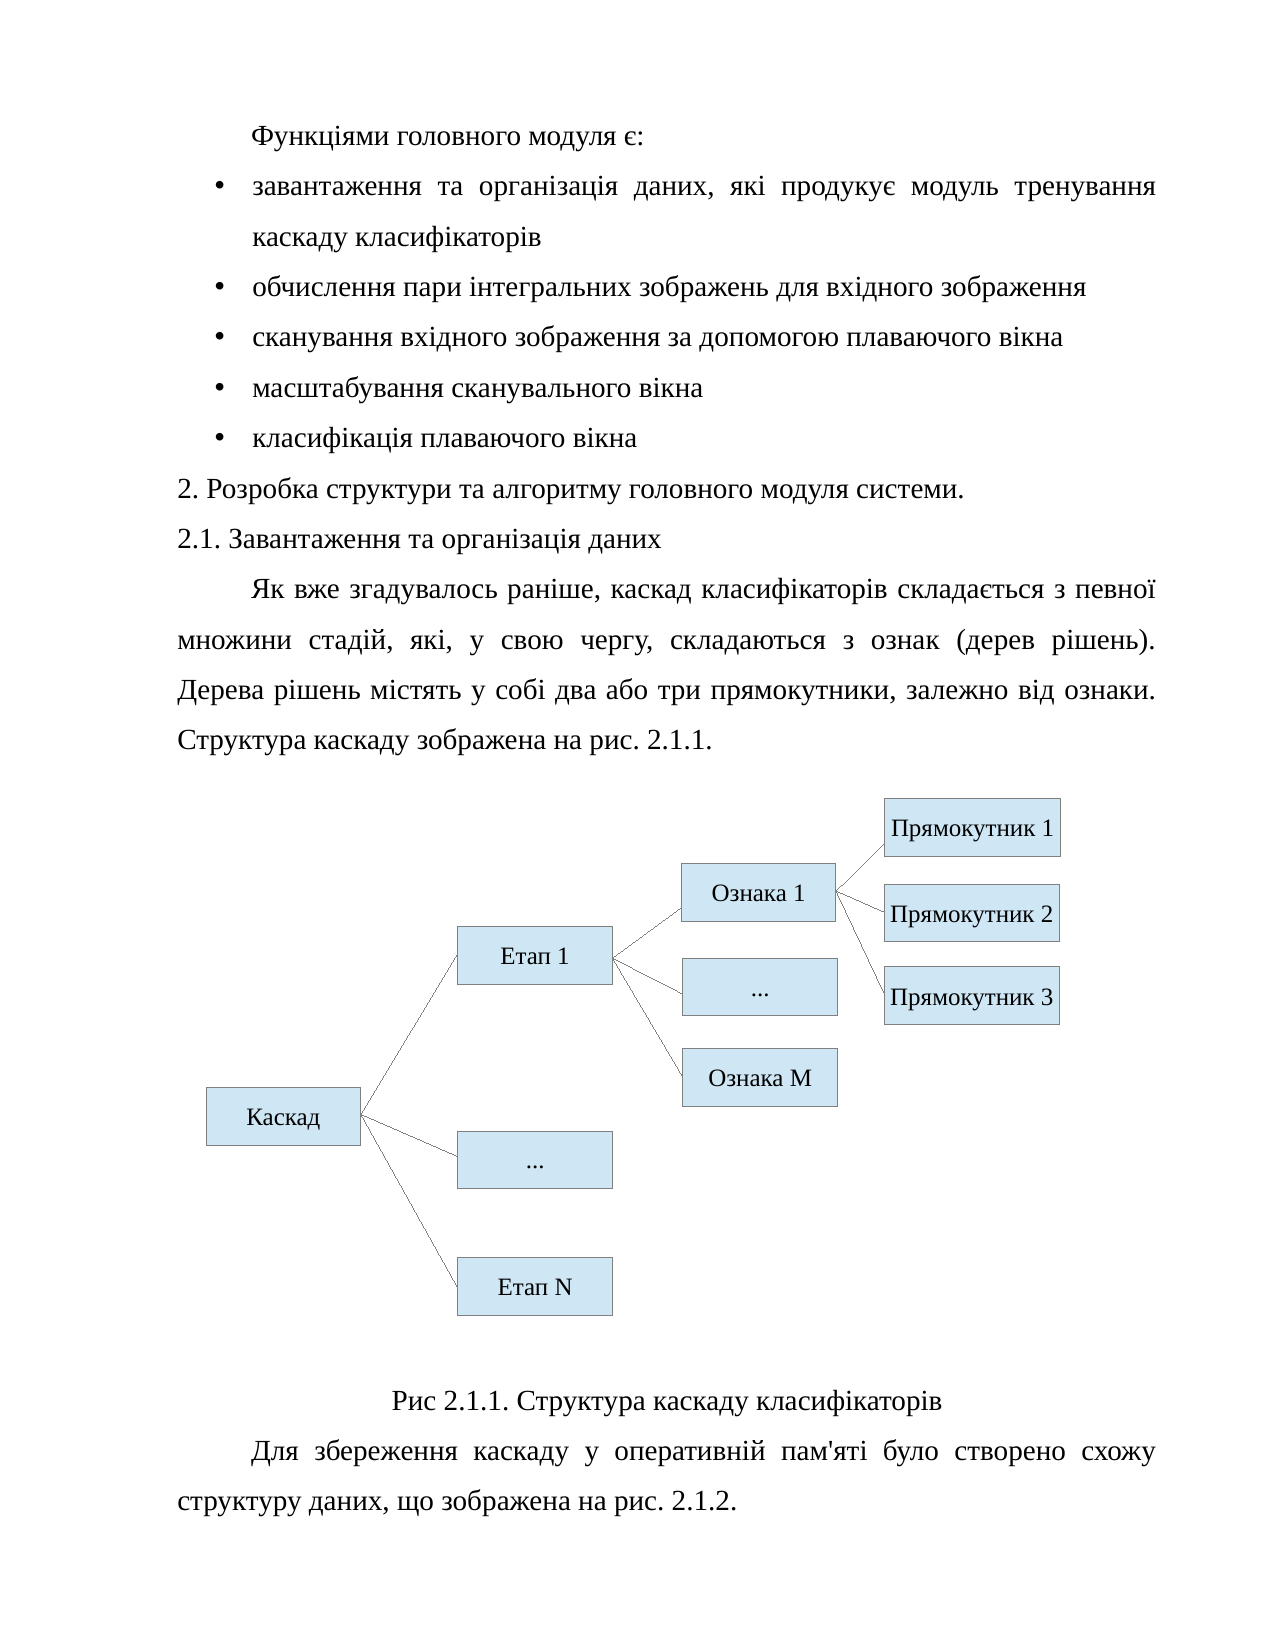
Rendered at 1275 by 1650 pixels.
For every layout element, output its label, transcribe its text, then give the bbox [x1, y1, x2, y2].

list завантаження та організація даних, які продукує модуль тренування каскаду класифікаторів [214, 168, 1157, 252]
text Як вже згадувалось раніше, каскад класифікаторів складається з певної множини стадій, які, у свою чергу, складаються з ознак (дерев рішень). Дерева рішень містять у собі два або три прямокутники, залежно від ознаки. Структура каскаду зображена на рис. 2.1.1. [177, 571, 1157, 756]
text 2. Розробка структури та алгоритму головного модуля системи. [177, 471, 1157, 504]
list сканування вхідного зображення за допомогою плаваючого вікна [214, 319, 1157, 353]
text Для збереження каскаду у оперативній пам'яті було створено схожу структуру даних, що зображена на рис. 2.1.2. [177, 1433, 1157, 1517]
list класифікація плаваючого вікна [214, 420, 1157, 454]
text Функціями головного модуля є: [177, 118, 1157, 152]
text Рис 2.1.1. Структура каскаду класифікаторів [177, 1383, 1157, 1416]
list масштабування сканувального вікна [214, 370, 1157, 404]
list обчислення пари інтегральних зображень для вхідного зображення [214, 269, 1157, 303]
text 2.1. Завантаження та організація даних [177, 521, 1157, 555]
